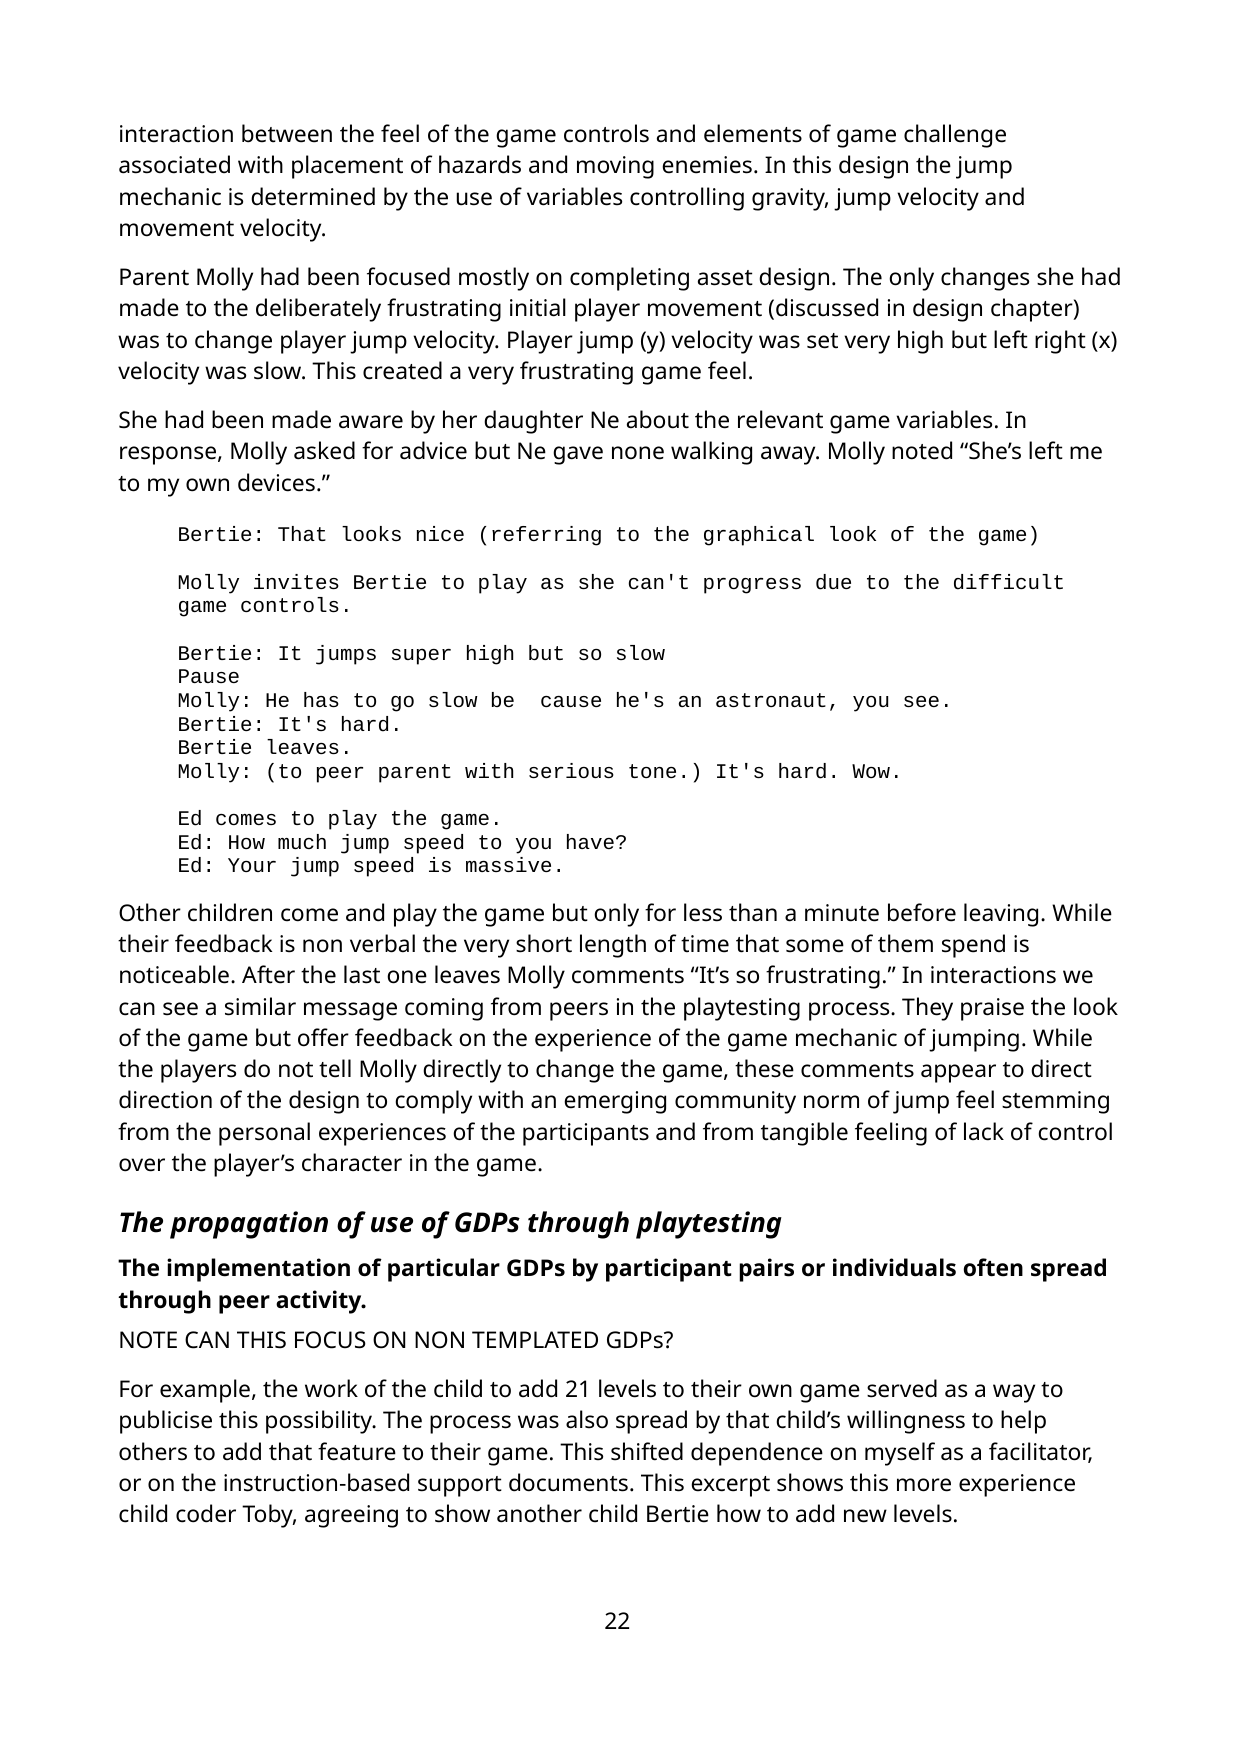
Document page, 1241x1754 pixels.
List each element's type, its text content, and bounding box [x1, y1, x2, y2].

text The implementation of particular GDPs by participant pairs or individuals often spread through peer activity. [118, 1252, 1122, 1315]
text For example, the work of the child to add 21 levels to their own game served as a way to publicise this possibility. The process was also spread by that child’s willingness to help others to add that feature to their game. This shifted dependence on myself as a facilitator, or on the instruction-based support documents. This excerpt shows this more experience child coder Toby, agreeing to show another child Bertie how to add new levels. [118, 1373, 1122, 1529]
text She had been made aware by her daughter Ne about the relevant game variables. In response, Molly asked for advice but Ne gave none walking away. Molly noted “She’s left me to my own devices.” [118, 404, 1122, 498]
text Pause [177, 666, 1122, 690]
text Ed: How much jump speed to you have? [177, 832, 1122, 855]
text Molly invites Bertie to play as she can't progress due to the difficult game controls. [177, 572, 1122, 619]
text Bertie: That looks nice (referring to the graphical look of the game) [177, 524, 1122, 548]
text NOTE CAN THIS FOCUS ON NON TEMPLATED GDPs? [118, 1324, 1122, 1355]
text Bertie: It jumps super high but so slow [177, 643, 1122, 666]
text Bertie leaves. [177, 737, 1122, 761]
text Ed: Your jump speed is massive. [177, 855, 1122, 879]
text interaction between the feel of the game controls and elements of game challenge associated with placement of hazards and moving enemies. In this design the jump mechanic is determined by the use of variables controlling gravity, jump velocity and movement velocity. [118, 118, 1122, 243]
subtitle The propagation of use of GDPs through playtesting [118, 1203, 1122, 1240]
text Molly: (to peer parent with serious tone.) It's hard. Wow. [177, 761, 1122, 784]
text Ed comes to play the game. [177, 808, 1122, 832]
text Molly: He has to go slow be cause he's an astronaut, you see. [177, 690, 1122, 713]
text Other children come and play the game but only for less than a minute before leaving. While their feedback is non verbal the very short length of time that some of them spend is noticeable. After the last one leaves Molly comments “It’s so frustrating.” In interactions we can see a similar message coming from peers in the playtesting process. They praise the look of the game but offer feedback on the experience of the game mechanic of jumping. While the players do not tell Molly directly to change the game, these comments appear to direct direction of the design to comply with an emerging community norm of jump feel stemming from the personal experiences of the participants and from tangible feeling of lack of control over the player’s character in the game. [118, 897, 1122, 1178]
text Parent Molly had been focused mostly on completing asset design. The only changes she had made to the deliberately frustrating initial player movement (discussed in design chapter) was to change player jump velocity. Player jump (y) velocity was set very high but left right (x) velocity was slow. This created a very frustrating game feel. [118, 261, 1122, 386]
text Bertie: It's hard. [177, 713, 1122, 737]
